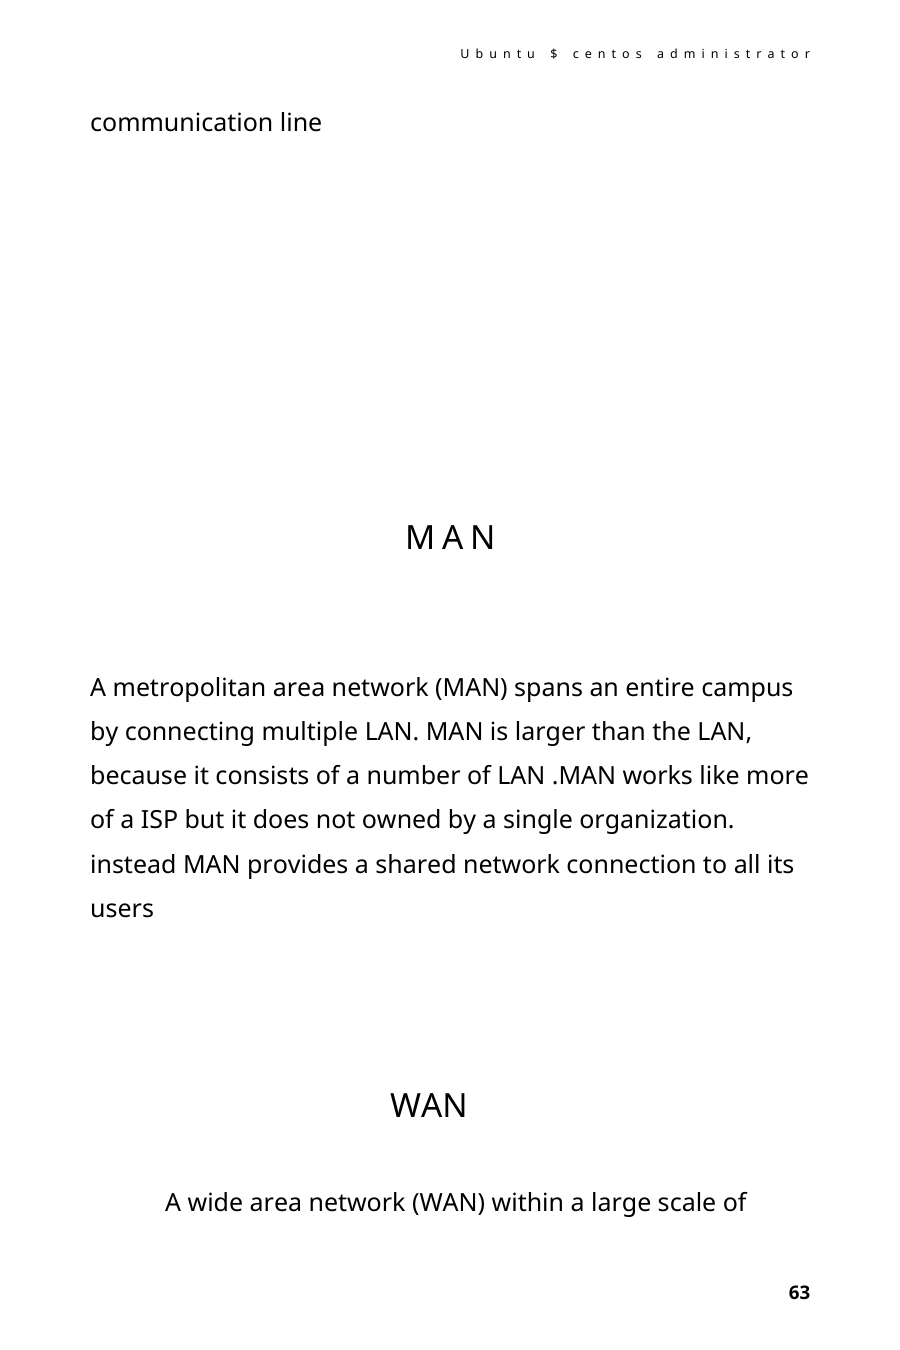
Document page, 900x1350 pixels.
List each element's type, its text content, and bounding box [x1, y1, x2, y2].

text A metropolitan area network (MAN) spans an entire campus by connecting multiple LAN. MAN is larger than the LAN, because it consists of a number of LAN .MAN works like more of a ISP but it does not owned by a single organization. instead MAN provides a shared network connection to all its users [90, 669, 810, 925]
text WAN [90, 1082, 810, 1127]
text communication line [90, 105, 810, 139]
text A wide area network (WAN) within a large scale of [90, 1185, 810, 1219]
subtitle MAN [90, 514, 810, 559]
